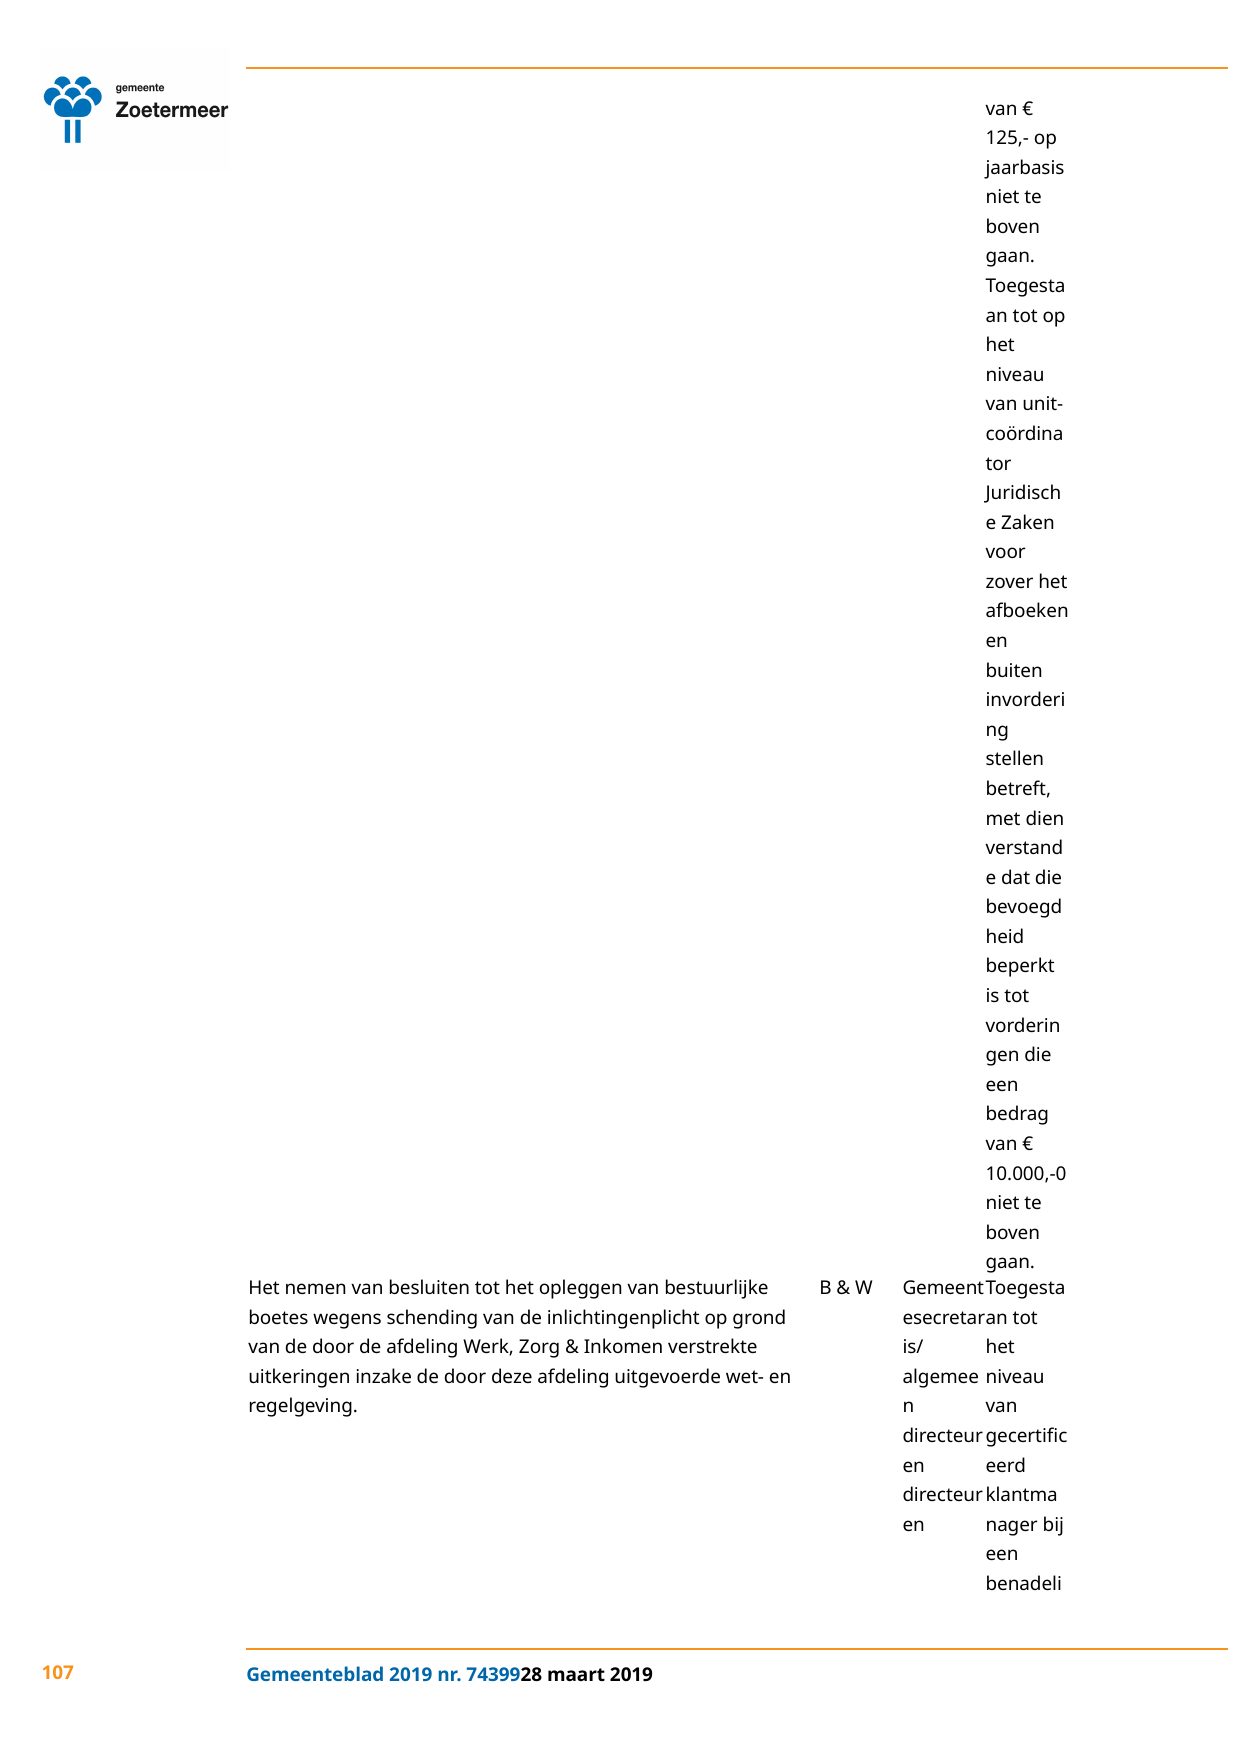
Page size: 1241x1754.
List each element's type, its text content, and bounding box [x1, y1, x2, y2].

table_cell Het nemen van besluiten tot het opleggen van bestuurlijke boetes wegens schending van de inlichtingenplicht op grond van de door de afdeling Werk, Zorg & Inkomen verstrekte uitkeringen inzake de door deze afdeling uitgevoerde wet- en regelgeving. [248, 1274, 819, 1596]
table_cell [819, 95, 902, 1274]
table_cell van € 125,- op jaarbasis niet te boven gaan. Toegestaan tot op het niveau van unit-coördinator Juridische Zaken voor zover het afboeken en buiten invordering stellen betreft, met dien verstande dat die bevoegdheid beperkt is tot vorderingen die een bedrag van € 10.000,-0 niet te boven gaan. [985, 95, 1068, 1274]
table_cell Toegestaan tot het niveau van gecertificeerd klantmanager bij een benadeli [985, 1274, 1068, 1596]
table_cell [902, 95, 985, 1274]
table_cell B & W [819, 1274, 902, 1596]
table_cell Gemeentesecretaris/ algemeen directeur en directeuren [902, 1274, 985, 1596]
table_cell [248, 95, 819, 1274]
picture [41, 47, 231, 172]
